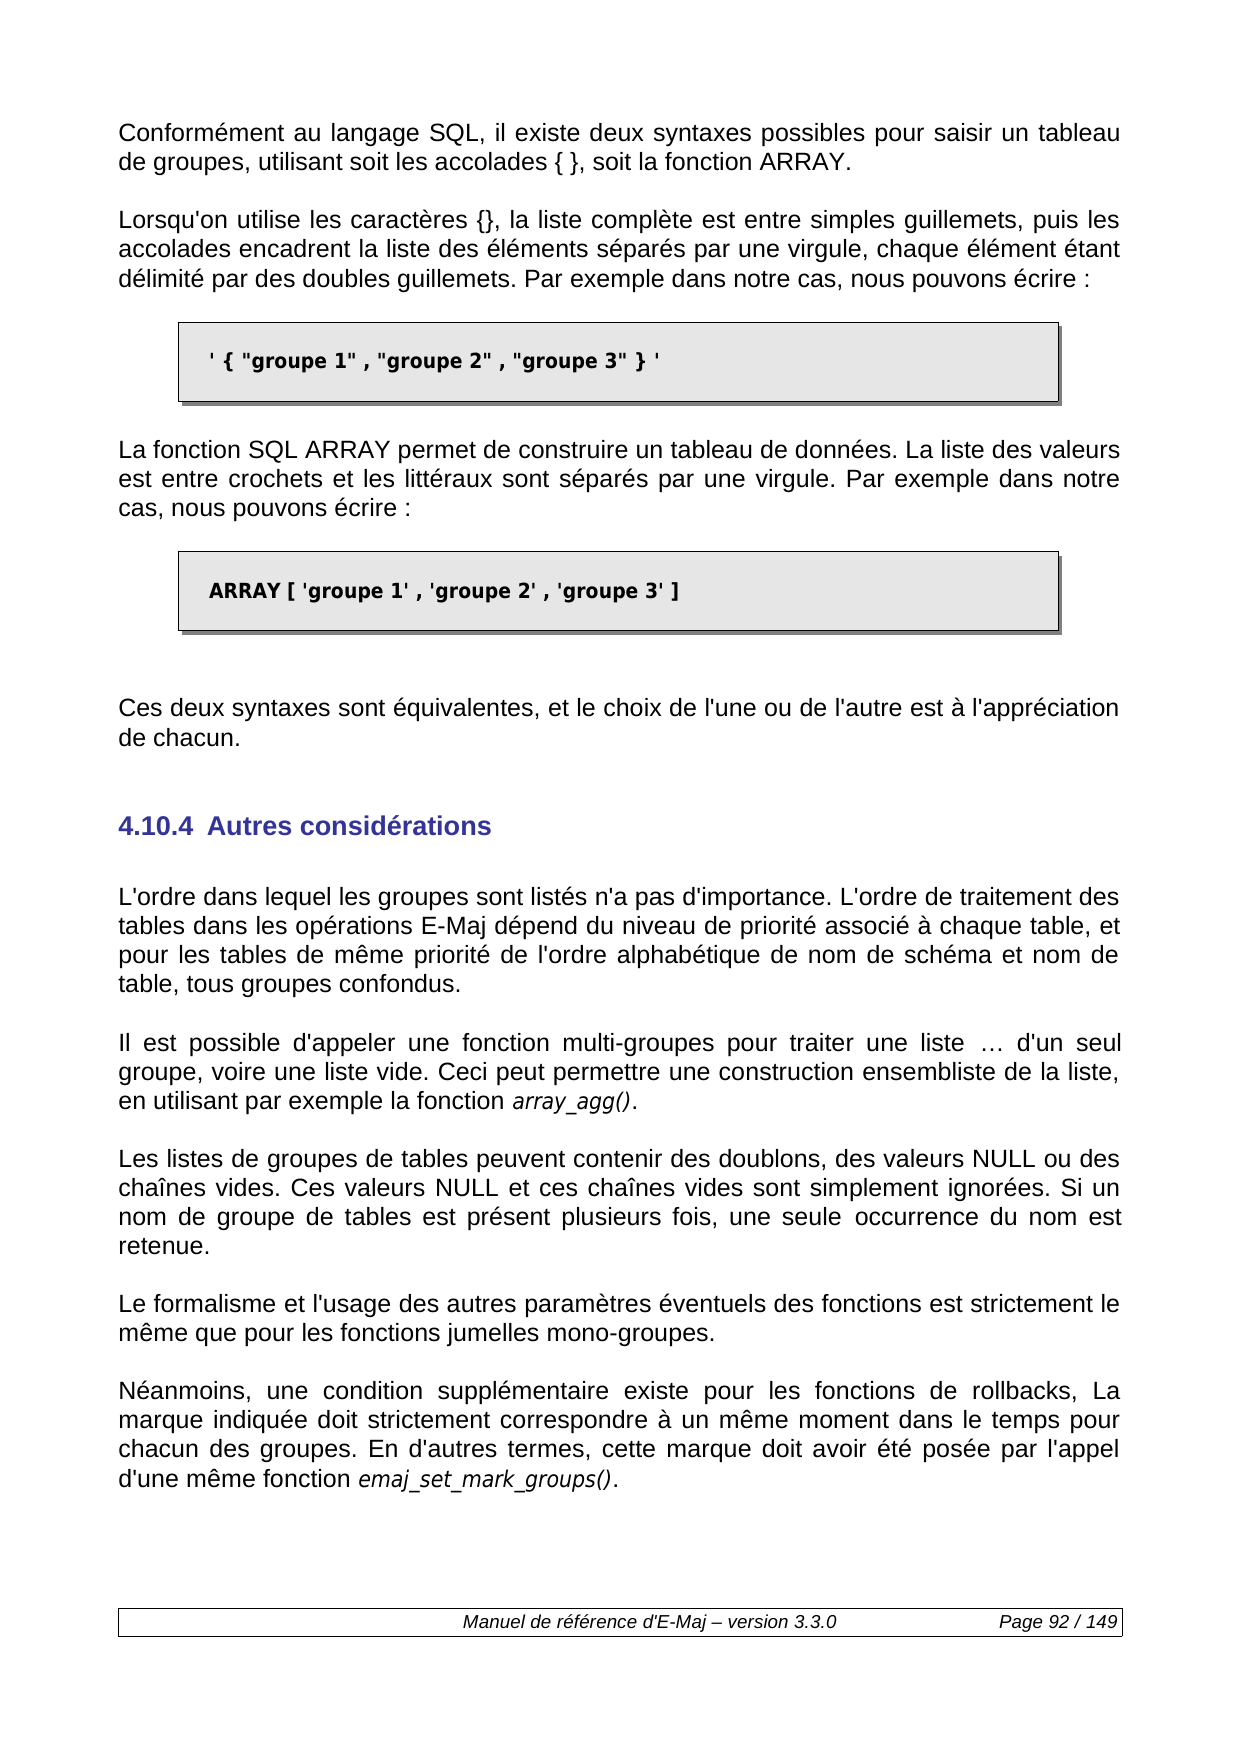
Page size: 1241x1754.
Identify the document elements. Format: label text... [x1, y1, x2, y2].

text ARRAY [ 'groupe 1' , 'groupe 2' , 'groupe 3' ] [179, 576, 1058, 600]
text Conformément au langage SQL, il existe deux syntaxes possibles pour saisir un tableau de groupes, utilisant soit les accolades { }, soit la fonction ARRAY. [118, 118, 1122, 176]
text La fonction SQL ARRAY permet de construire un tableau de données. La liste des valeurs est entre crochets et les littéraux sont séparés par une virgule. Par exemple dans notre cas, nous pouvons écrire : [118, 435, 1122, 522]
subtitle Autres considérations [118, 809, 1122, 841]
text Lorsqu'on utilise les caractères {}, la liste complète est entre simples guillemets, puis les accolades encadrent la liste des éléments séparés par une virgule, chaque élément étant délimité par des doubles guillemets. Par exemple dans notre cas, nous pouvons écrire : [118, 205, 1122, 292]
text ' { "groupe 1" , "groupe 2" , "groupe 3" } ' [179, 346, 1058, 371]
text Les listes de groupes de tables peuvent contenir des doublons, des valeurs NULL ou des chaînes vides. Ces valeurs NULL et ces chaînes vides sont simplement ignorées. Si un nom de groupe de tables est présent plusieurs fois, une seule occurrence du nom est retenue. [118, 1144, 1122, 1260]
text Ces deux syntaxes sont équivalentes, et le choix de l'une ou de l'autre est à l'appréciation de chacun. [118, 693, 1122, 751]
text Il est possible d'appeler une fonction multi-groupes pour traiter une liste … d'un seul groupe, voire une liste vide. Ceci peut permettre une construction ensembliste de la liste, en utilisant par exemple la fonction array_agg(). [118, 1027, 1122, 1115]
text Le formalisme et l'usage des autres paramètres éventuels des fonctions est strictement le même que pour les fonctions jumelles mono-groupes. [118, 1289, 1122, 1347]
text L'ordre dans lequel les groupes sont listés n'a pas d'importance. L'ordre de traitement des tables dans les opérations E-Maj dépend du niveau de priorité associé à chaque table, et pour les tables de même priorité de l'ordre alphabétique de nom de schéma et nom de table, tous groupes confondus. [118, 882, 1122, 998]
text Néanmoins, une condition supplémentaire existe pour les fonctions de rollbacks, La marque indiquée doit strictement correspondre à un même moment dans le temps pour chacun des groupes. En d'autres termes, cette marque doit avoir été posée par l'appel d'une même fonction emaj_set_mark_groups(). [118, 1376, 1122, 1492]
